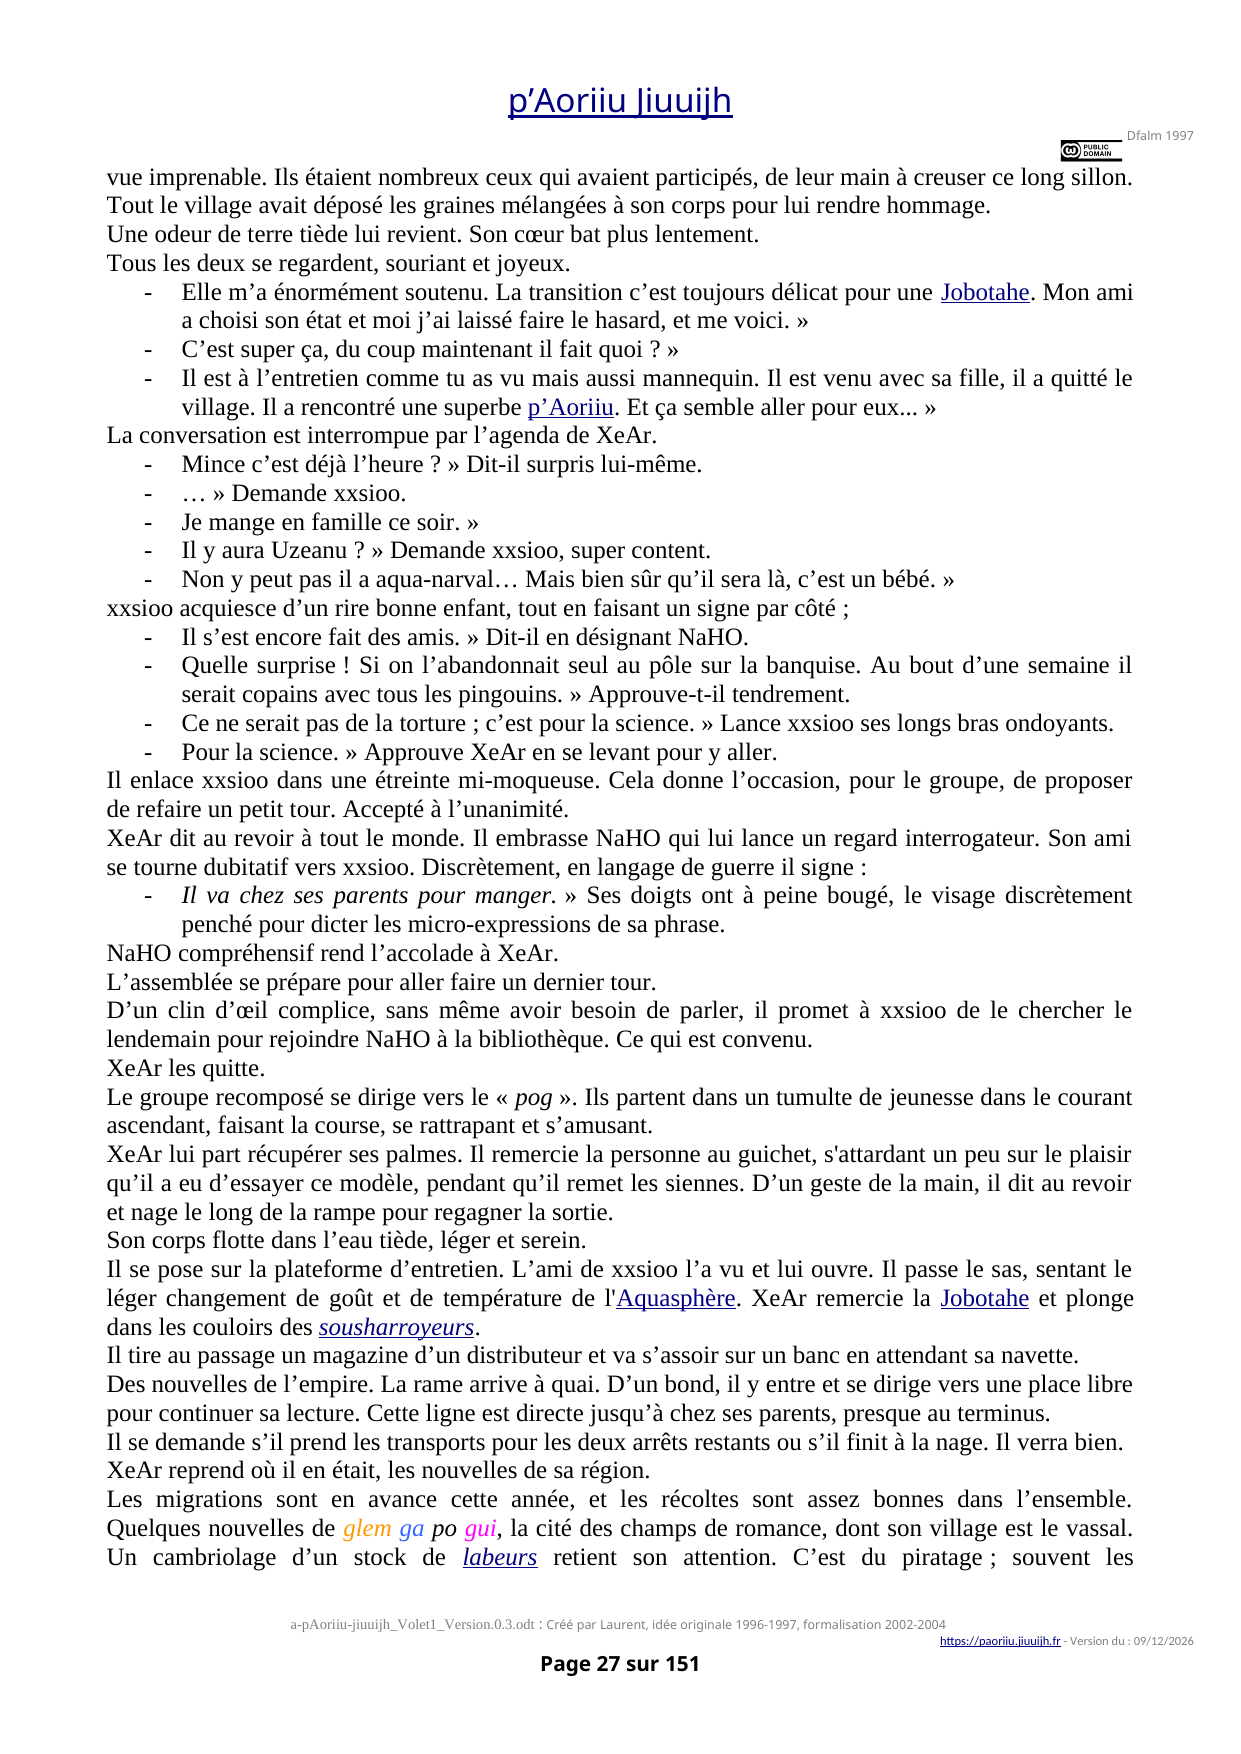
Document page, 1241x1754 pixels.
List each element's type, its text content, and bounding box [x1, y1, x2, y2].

list Il s’est encore fait des amis. » Dit-il en désignant NaHO. [144, 622, 1134, 651]
text L’assemblée se prépare pour aller faire un dernier tour. [106, 967, 1134, 996]
text XeAr les quitte. [106, 1053, 1134, 1082]
text XeAr dit au revoir à tout le monde. Il embrasse NaHO qui lui lance un regard interrogateur. Son ami se tourne dubitatif vers xxsioo. Discrètement, en langage de guerre il signe : [106, 823, 1134, 881]
text La conversation est interrompue par l’agenda de XeAr. [106, 421, 1134, 449]
text Tous les deux se regardent, souriant et joyeux. [106, 248, 1134, 277]
list Pour la science. » Approuve XeAr en se levant pour y aller. [144, 737, 1134, 766]
list Ce ne serait pas de la torture ; c’est pour la science. » Lance xxsioo ses longs bras ondoyants. [144, 708, 1134, 737]
list C’est super ça, du coup maintenant il fait quoi ? » [144, 334, 1134, 363]
text D’un clin d’œil complice, sans même avoir besoin de parler, il promet à xxsioo de le chercher le lendemain pour rejoindre NaHO à la bibliothèque. Ce qui est convenu. [106, 996, 1134, 1053]
text Une odeur de terre tiède lui revient. Son cœur bat plus lentement. [106, 219, 1134, 248]
text Il se demande s’il prend les transports pour les deux arrêts restants ou s’il finit à la nage. Il verra bien. [106, 1427, 1134, 1456]
list Elle m’a énormément soutenu. La transition c’est toujours délicat pour une Jobotahe. Mon ami a choisi son état et moi j’ai laissé faire le hasard, et me voici. » [144, 277, 1134, 334]
list Non y peut pas il a aqua-narval… Mais bien sûr qu’il sera là, c’est un bébé. » [144, 564, 1134, 593]
text NaHO compréhensif rend l’accolade à XeAr. [106, 938, 1134, 967]
text XeAr reprend où il en était, les nouvelles de sa région. [106, 1456, 1134, 1484]
list Quelle surprise ! Si on l’abandonnait seul au pôle sur la banquise. Au bout d’une semaine il serait copains avec tous les pingouins. » Approuve-t-il tendrement. [144, 651, 1134, 708]
list Mince c’est déjà l’heure ? » Dit-il surpris lui-même. [144, 449, 1134, 478]
list Il y aura Uzeanu ? » Demande xxsioo, super content. [144, 536, 1134, 564]
text Il se pose sur la plateforme d’entretien. L’ami de xxsioo l’a vu et lui ouvre. Il passe le sas, sentant le léger changement de goût et de température de l'Aquasphère. XeAr remercie la Jobotahe et plonge dans les couloirs des sousharroyeurs. [106, 1254, 1134, 1341]
text Le groupe recomposé se dirige vers le « pog ». Ils partent dans un tumulte de jeunesse dans le courant ascendant, faisant la course, se rattrapant et s’amusant. [106, 1082, 1134, 1139]
text Il tire au passage un magazine d’un distributeur et va s’assoir sur un banc en attendant sa navette. [106, 1341, 1134, 1369]
text Il enlace xxsioo dans une étreinte mi-moqueuse. Cela donne l’occasion, pour le groupe, de proposer de refaire un petit tour. Accepté à l’unanimité. [106, 766, 1134, 823]
text vue imprenable. Ils étaient nombreux ceux qui avaient participés, de leur main à creuser ce long sillon. Tout le village avait déposé les graines mélangées à son corps pour lui rendre hommage. [106, 162, 1134, 219]
text xxsioo acquiesce d’un rire bonne enfant, tout en faisant un signe par côté ; [106, 593, 1134, 622]
list Il va chez ses parents pour manger. » Ses doigts ont à peine bougé, le visage discrètement penché pour dicter les micro-expressions de sa phrase. [144, 881, 1134, 938]
list … » Demande xxsioo. [144, 478, 1134, 507]
list Je mange en famille ce soir. » [144, 507, 1134, 536]
text Son corps flotte dans l’eau tiède, léger et serein. [106, 1226, 1134, 1254]
list Il est à l’entretien comme tu as vu mais aussi mannequin. Il est venu avec sa fille, il a quitté le village. Il a rencontré une superbe p’Aoriiu. Et ça semble aller pour eux... » [144, 363, 1134, 421]
text Les migrations sont en avance cette année, et les récoltes sont assez bonnes dans l’ensemble. Quelques nouvelles de glem ga po gui, la cité des champs de romance, dont son village est le vassal. Un cambriolage d’un stock de labeurs retient son attention. C’est du piratage ; souvent les [106, 1484, 1134, 1571]
text Des nouvelles de l’empire. La rame arrive à quai. D’un bond, il y entre et se dirige vers une place libre pour continuer sa lecture. Cette ligne est directe jusqu’à chez ses parents, presque au terminus. [106, 1369, 1134, 1427]
text XeAr lui part récupérer ses palmes. Il remercie la personne au guichet, s'attardant un peu sur le plaisir qu’il a eu d’essayer ce modèle, pendant qu’il remet les siennes. D’un geste de la main, il dit au revoir et nage le long de la rampe pour regagner la sortie. [106, 1139, 1134, 1226]
